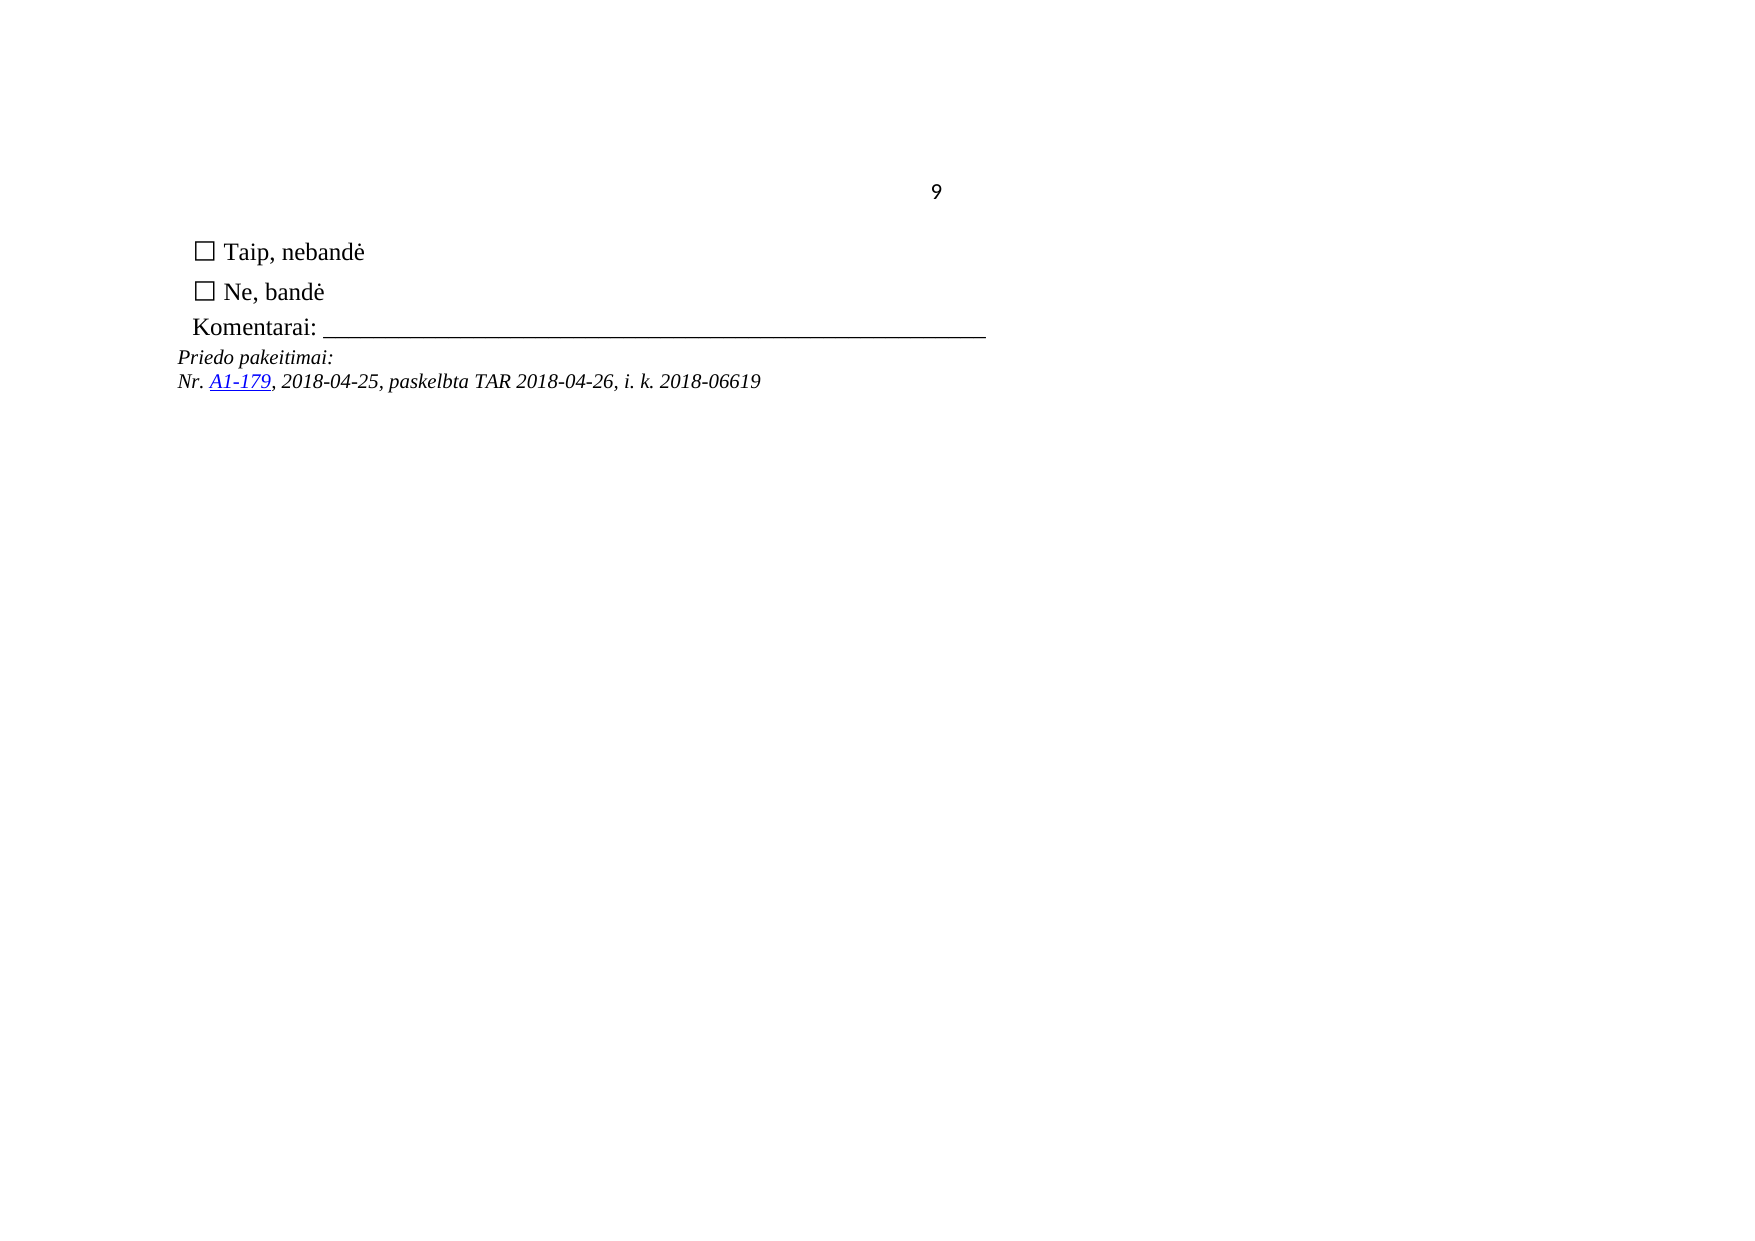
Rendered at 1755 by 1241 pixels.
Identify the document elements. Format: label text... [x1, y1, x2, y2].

text Priedo pakeitimai: [177, 345, 1695, 369]
text ⬜ Taip, nebandė [177, 234, 1695, 268]
text Nr. A1-179, 2018-04-25, paskelbta TAR 2018-04-26, i. k. 2018-06619 [177, 369, 1695, 393]
text ⬜ Ne, bandė [177, 273, 1695, 307]
text Komentarai: _____________________________________________________ [177, 312, 1695, 341]
